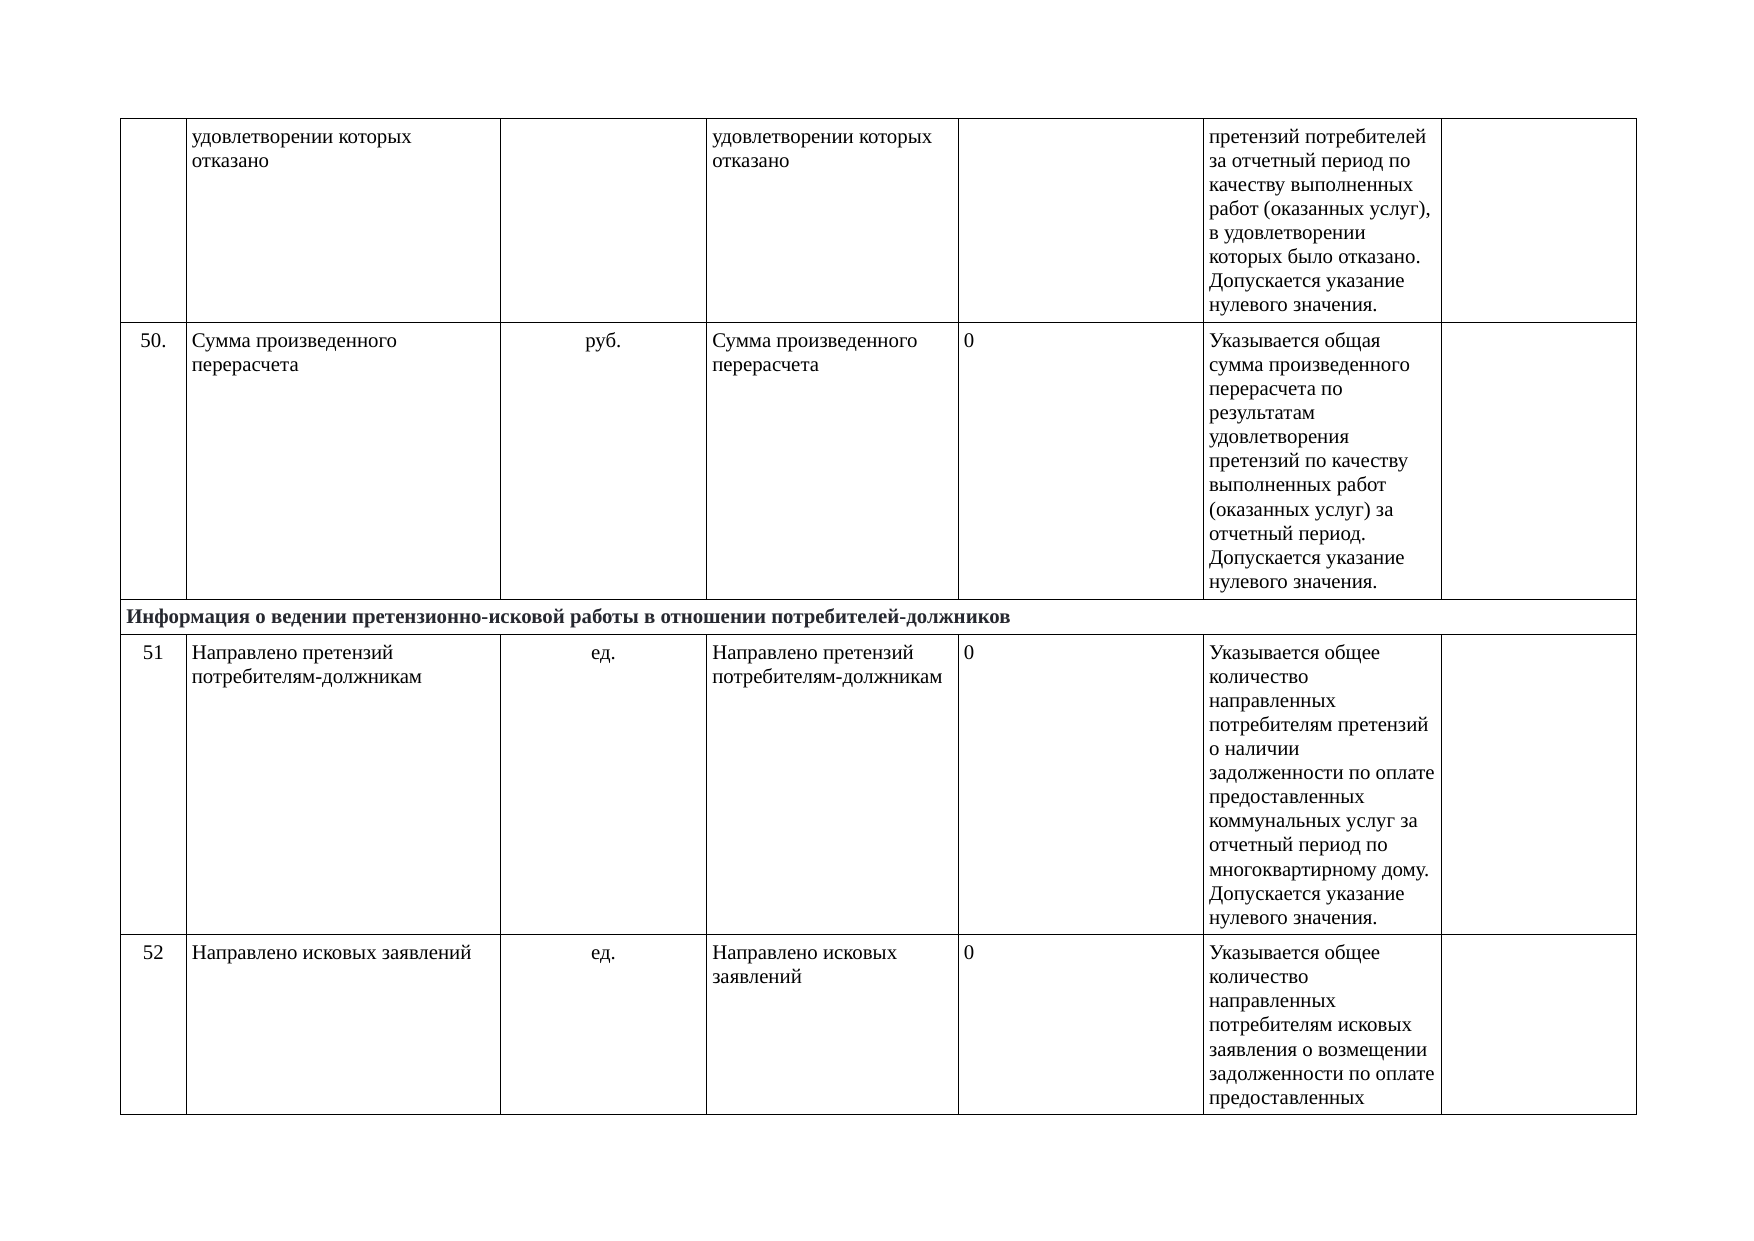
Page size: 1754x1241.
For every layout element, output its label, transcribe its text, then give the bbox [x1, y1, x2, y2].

table_cell [1442, 935, 1636, 1114]
table_cell 0 [959, 323, 1203, 598]
table_cell 0 [959, 935, 1203, 1114]
table_cell Указывается общее количество направленных потребителям исковых заявления о возмещении задолженности по оплате предоставленных [1204, 935, 1441, 1114]
table_cell [1442, 635, 1636, 934]
table_cell ед. [501, 635, 706, 934]
table_cell претензий потребителей за отчетный период по качеству выполненных работ (оказанных услуг), в удовлетворении которых было отказано. Допускается указание нулевого значения. [1204, 119, 1441, 322]
table_cell [501, 119, 706, 322]
table_cell удовлетворении которых отказано [707, 119, 958, 322]
table_cell 52 [121, 935, 186, 1114]
table_cell Указывается общее количество направленных потребителям претензий о наличии задолженности по оплате предоставленных коммунальных услуг за отчетный период по многоквартирному дому. Допускается указание нулевого значения. [1204, 635, 1441, 934]
table_cell Направлено претензий потребителям-должникам [187, 635, 500, 934]
table_cell 0 [959, 635, 1203, 934]
table_cell [121, 119, 186, 322]
table_cell Сумма произведенного перерасчета [707, 323, 958, 598]
table_cell ед. [501, 935, 706, 1114]
table_cell [1442, 119, 1636, 322]
table_cell Направлено претензий потребителям-должникам [707, 635, 958, 934]
table_cell удовлетворении которых отказано [187, 119, 500, 322]
table_cell 50. [121, 323, 186, 598]
table_cell Сумма произведенного перерасчета [187, 323, 500, 598]
table_cell 51 [121, 635, 186, 934]
table_cell Направлено исковых заявлений [707, 935, 958, 1114]
table_cell [959, 119, 1203, 322]
table_cell [1442, 323, 1636, 598]
table_cell Указывается общая сумма произведенного перерасчета по результатам удовлетворения претензий по качеству выполненных работ (оказанных услуг) за отчетный период. Допускается указание нулевого значения. [1204, 323, 1441, 598]
table_cell Направлено исковых заявлений [187, 935, 500, 1114]
table_cell Информация о ведении претензионно-исковой работы в отношении потребителей-должников [121, 600, 1636, 634]
table_cell руб. [501, 323, 706, 598]
